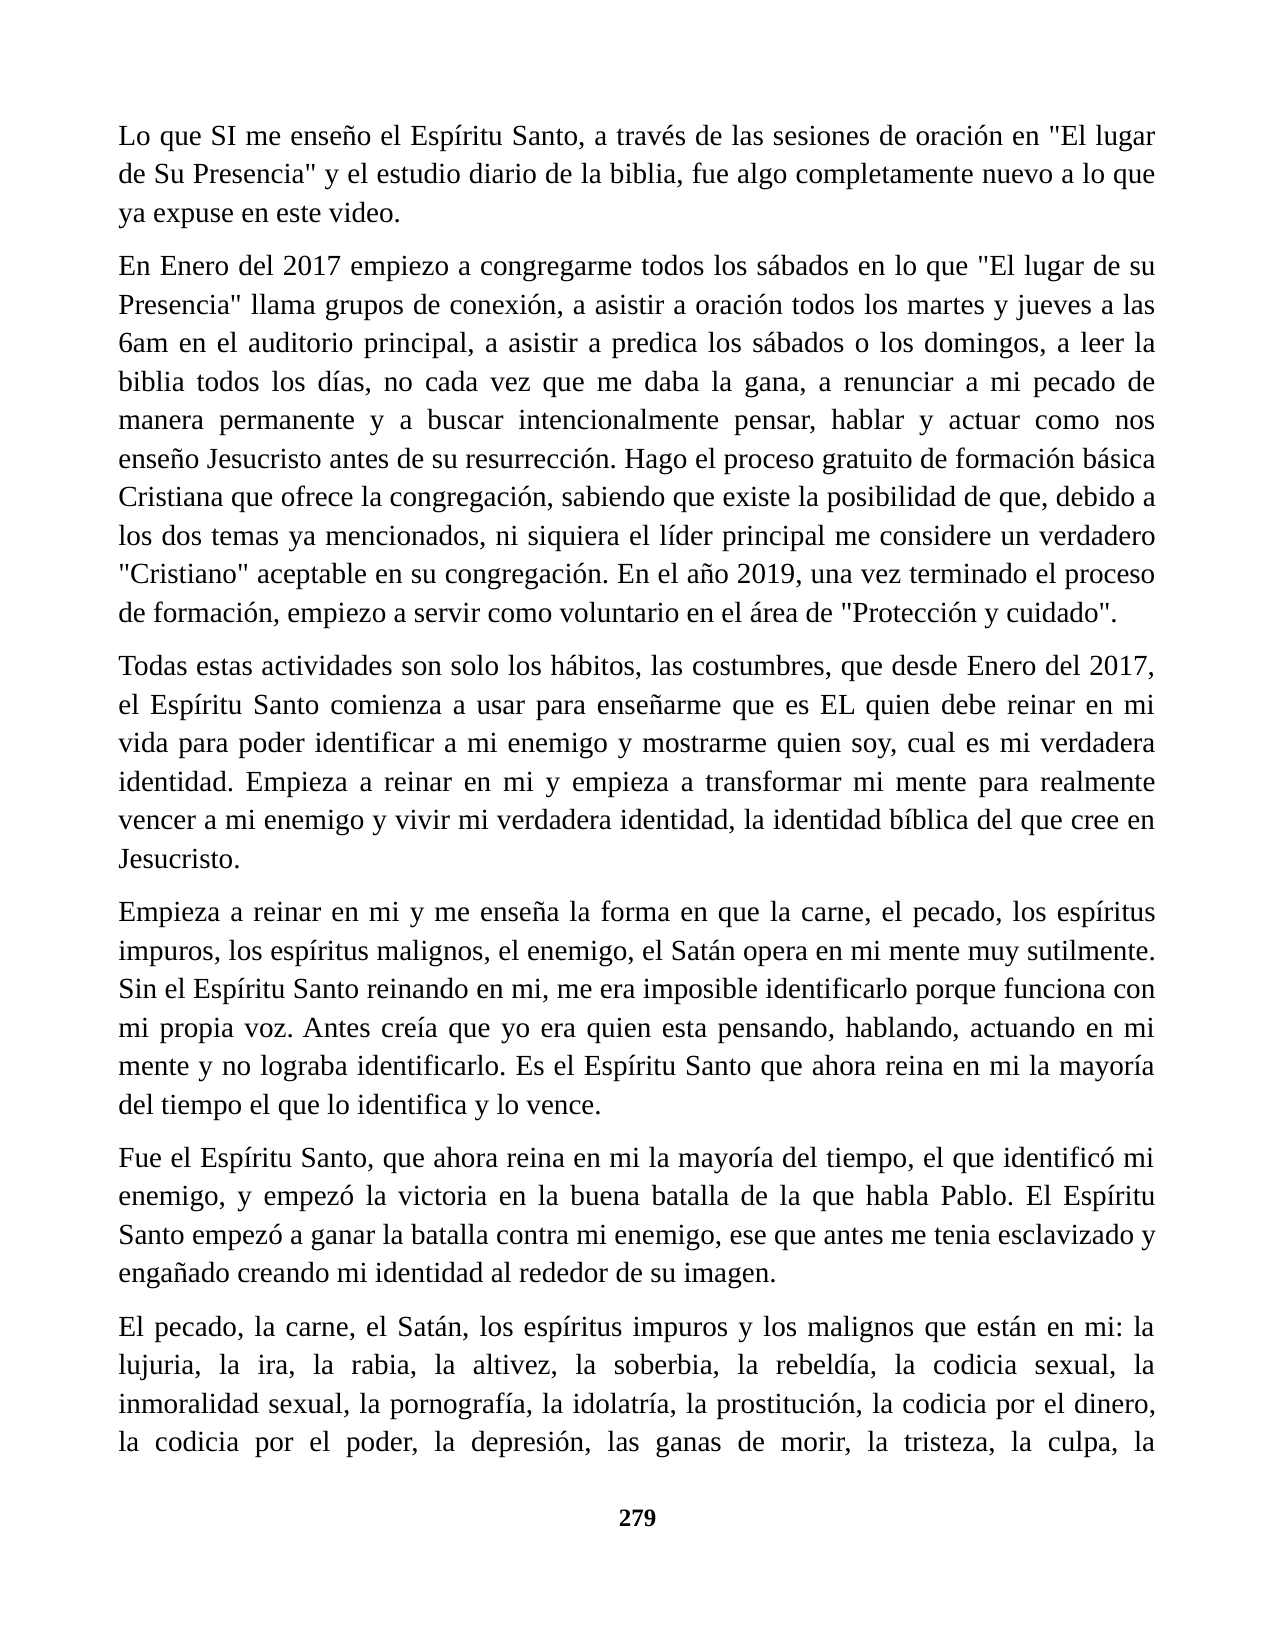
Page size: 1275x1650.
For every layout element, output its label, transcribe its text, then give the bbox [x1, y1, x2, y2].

text El pecado, la carne, el Satán, los espíritus impuros y los malignos que están en mi: la lujuria, la ira, la rabia, la altivez, la soberbia, la rebeldía, la codicia sexual, la inmoralidad sexual, la pornografía, la idolatría, la prostitución, la codicia por el dinero, la codicia por el poder, la depresión, las ganas de morir, la tristeza, la culpa, la [118, 1309, 1157, 1458]
text Fue el Espíritu Santo, que ahora reina en mi la mayoría del tiempo, el que identificó mi enemigo, y empezó la victoria en la buena batalla de la que habla Pablo. El Espíritu Santo empezó a ganar la batalla contra mi enemigo, ese que antes me tenia esclavizado y engañado creando mi identidad al rededor de su imagen. [118, 1140, 1157, 1289]
text Lo que SI me enseño el Espíritu Santo, a través de las sesiones de oración en "El lugar de Su Presencia" y el estudio diario de la biblia, fue algo completamente nuevo a lo que ya expuse en este video. [118, 118, 1157, 229]
text En Enero del 2017 empiezo a congregarme todos los sábados en lo que "El lugar de su Presencia" llama grupos de conexión, a asistir a oración todos los martes y jueves a las 6am en el auditorio principal, a asistir a predica los sábados o los domingos, a leer la biblia todos los días, no cada vez que me daba la gana, a renunciar a mi pecado de manera permanente y a buscar intencionalmente pensar, hablar y actuar como nos enseño Jesucristo antes de su resurrección. Hago el proceso gratuito de formación básica Cristiana que ofrece la congregación, sabiendo que existe la posibilidad de que, debido a los dos temas ya mencionados, ni siquiera el líder principal me considere un verdadero "Cristiano" aceptable en su congregación. En el año 2019, una vez terminado el proceso de formación, empiezo a servir como voluntario en el área de "Protección y cuidado". [118, 248, 1157, 629]
text Todas estas actividades son solo los hábitos, las costumbres, que desde Enero del 2017, el Espíritu Santo comienza a usar para enseñarme que es EL quien debe reinar en mi vida para poder identificar a mi enemigo y mostrarme quien soy, cual es mi verdadera identidad. Empieza a reinar en mi y empieza a transformar mi mente para realmente vencer a mi enemigo y vivir mi verdadera identidad, la identidad bíblica del que cree en Jesucristo. [118, 648, 1157, 874]
text Empieza a reinar en mi y me enseña la forma en que la carne, el pecado, los espíritus impuros, los espíritus malignos, el enemigo, el Satán opera en mi mente muy sutilmente. Sin el Espíritu Santo reinando en mi, me era imposible identificarlo porque funciona con mi propia voz. Antes creía que yo era quien esta pensando, hablando, actuando en mi mente y no lograba identificarlo. Es el Espíritu Santo que ahora reina en mi la mayoría del tiempo el que lo identifica y lo vence. [118, 894, 1157, 1120]
